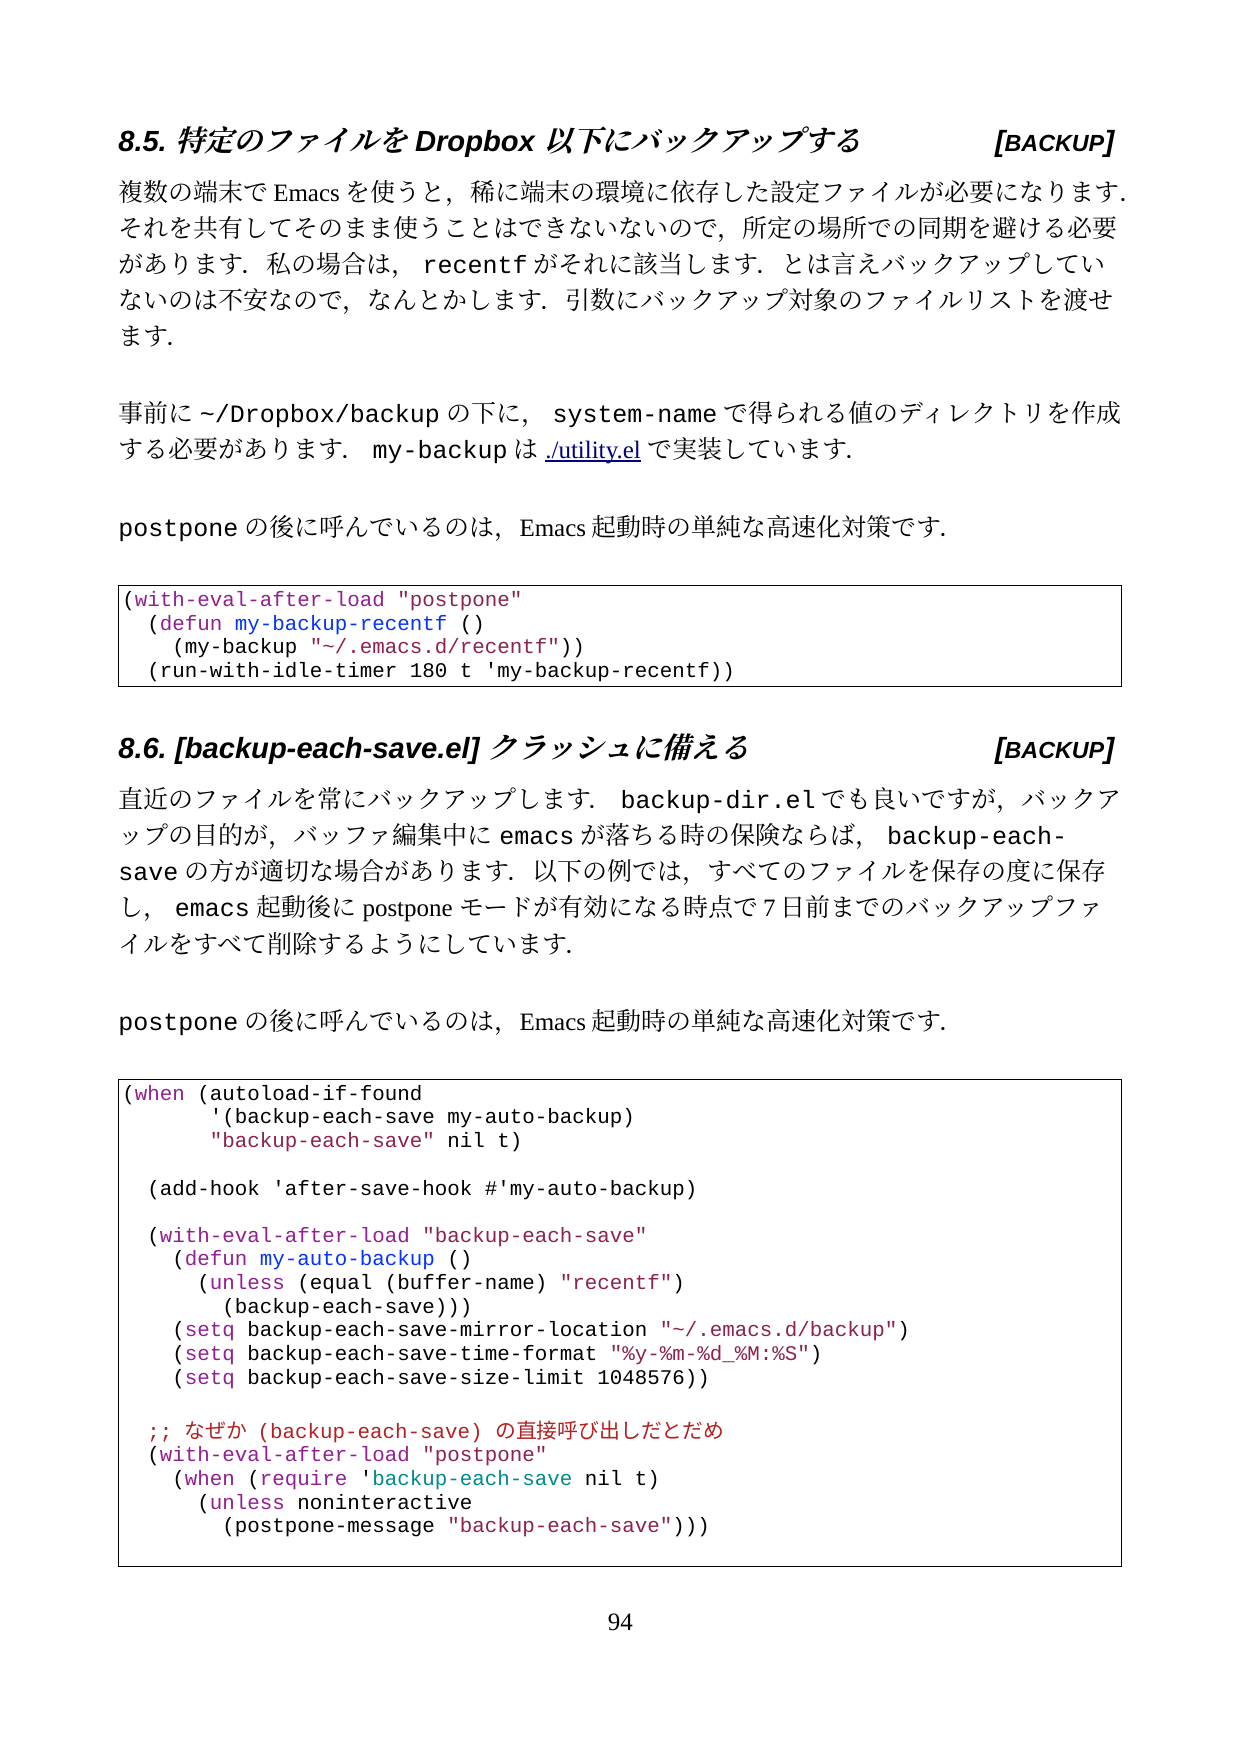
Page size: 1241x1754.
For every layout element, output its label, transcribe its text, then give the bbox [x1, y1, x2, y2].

text (when (require 'backup-each-save nil t) [119, 1464, 1121, 1488]
text (when (autoload-if-found [119, 1080, 1121, 1103]
text postpone の後に呼んでいるのは，Emacs起動時の単純な高速化対策です． [118, 1001, 1122, 1066]
text (with-eval-after-load "postpone" [119, 586, 1121, 609]
text (run-with-idle-timer 180 t 'my-backup-recentf)) [119, 656, 1121, 686]
text (with-eval-after-load "postpone" [119, 1440, 1121, 1464]
text (defun my-backup-recentf () [119, 609, 1121, 632]
text (my-backup "~/.emacs.d/recentf")) [119, 632, 1121, 656]
subtitle 特定のファイルを Dropbox 以下にバックアップする [backup] [118, 118, 1122, 160]
text (setq backup-each-save-size-limit 1048576)) [119, 1363, 1121, 1386]
text "backup-each-save" nil t) [119, 1126, 1121, 1150]
text (unless noninteractive [119, 1488, 1121, 1511]
text ;; なぜか (backup-each-save) の直接呼び出しだとだめ [119, 1410, 1121, 1440]
text (unless (equal (buffer-name) "recentf") [119, 1268, 1121, 1292]
text 事前に ~/Dropbox/backup の下に， system-name で得られる値のディレクトリを作成する必要があります． my-backup は ./utility.el で実装しています． [118, 394, 1122, 495]
text (setq backup-each-save-time-format "%y-%m-%d_%M:%S") [119, 1339, 1121, 1363]
text 複数の端末でEmacsを使うと，稀に端末の環境に依存した設定ファイルが必要になります．それを共有してそのまま使うことはできないないので，所定の場所での同期を避ける必要があります．私の場合は， recentf がそれに該当します．とは言えバックアップしていないのは不安なので，なんとかします．引数にバックアップ対象のファイルリストを渡せます． [118, 172, 1122, 381]
text 直近のファイルを常にバックアップします． backup-dir.el でも良いですが，バックアップの目的が，バッファ編集中に emacs が落ちる時の保険ならば， backup-each-save の方が適切な場合があります．以下の例では，すべてのファイルを保存の度に保存し， emacs 起動後に postpone モードが有効になる時点で7日前までのバックアップファイルをすべて削除するようにしています． [118, 779, 1122, 989]
text postpone の後に呼んでいるのは，Emacs起動時の単純な高速化対策です． [118, 507, 1122, 572]
text (backup-each-save))) [119, 1292, 1121, 1315]
text (add-hook 'after-save-hook #'my-auto-backup) [119, 1173, 1121, 1197]
text (with-eval-after-load "backup-each-save" [119, 1221, 1121, 1244]
text (postpone-message "backup-each-save"))) [119, 1511, 1121, 1535]
subtitle [backup-each-save.el] クラッシュに備える [backup] [118, 725, 1122, 767]
text (defun my-auto-backup () [119, 1244, 1121, 1268]
text (setq backup-each-save-mirror-location "~/.emacs.d/backup") [119, 1315, 1121, 1339]
text '(backup-each-save my-auto-backup) [119, 1103, 1121, 1126]
